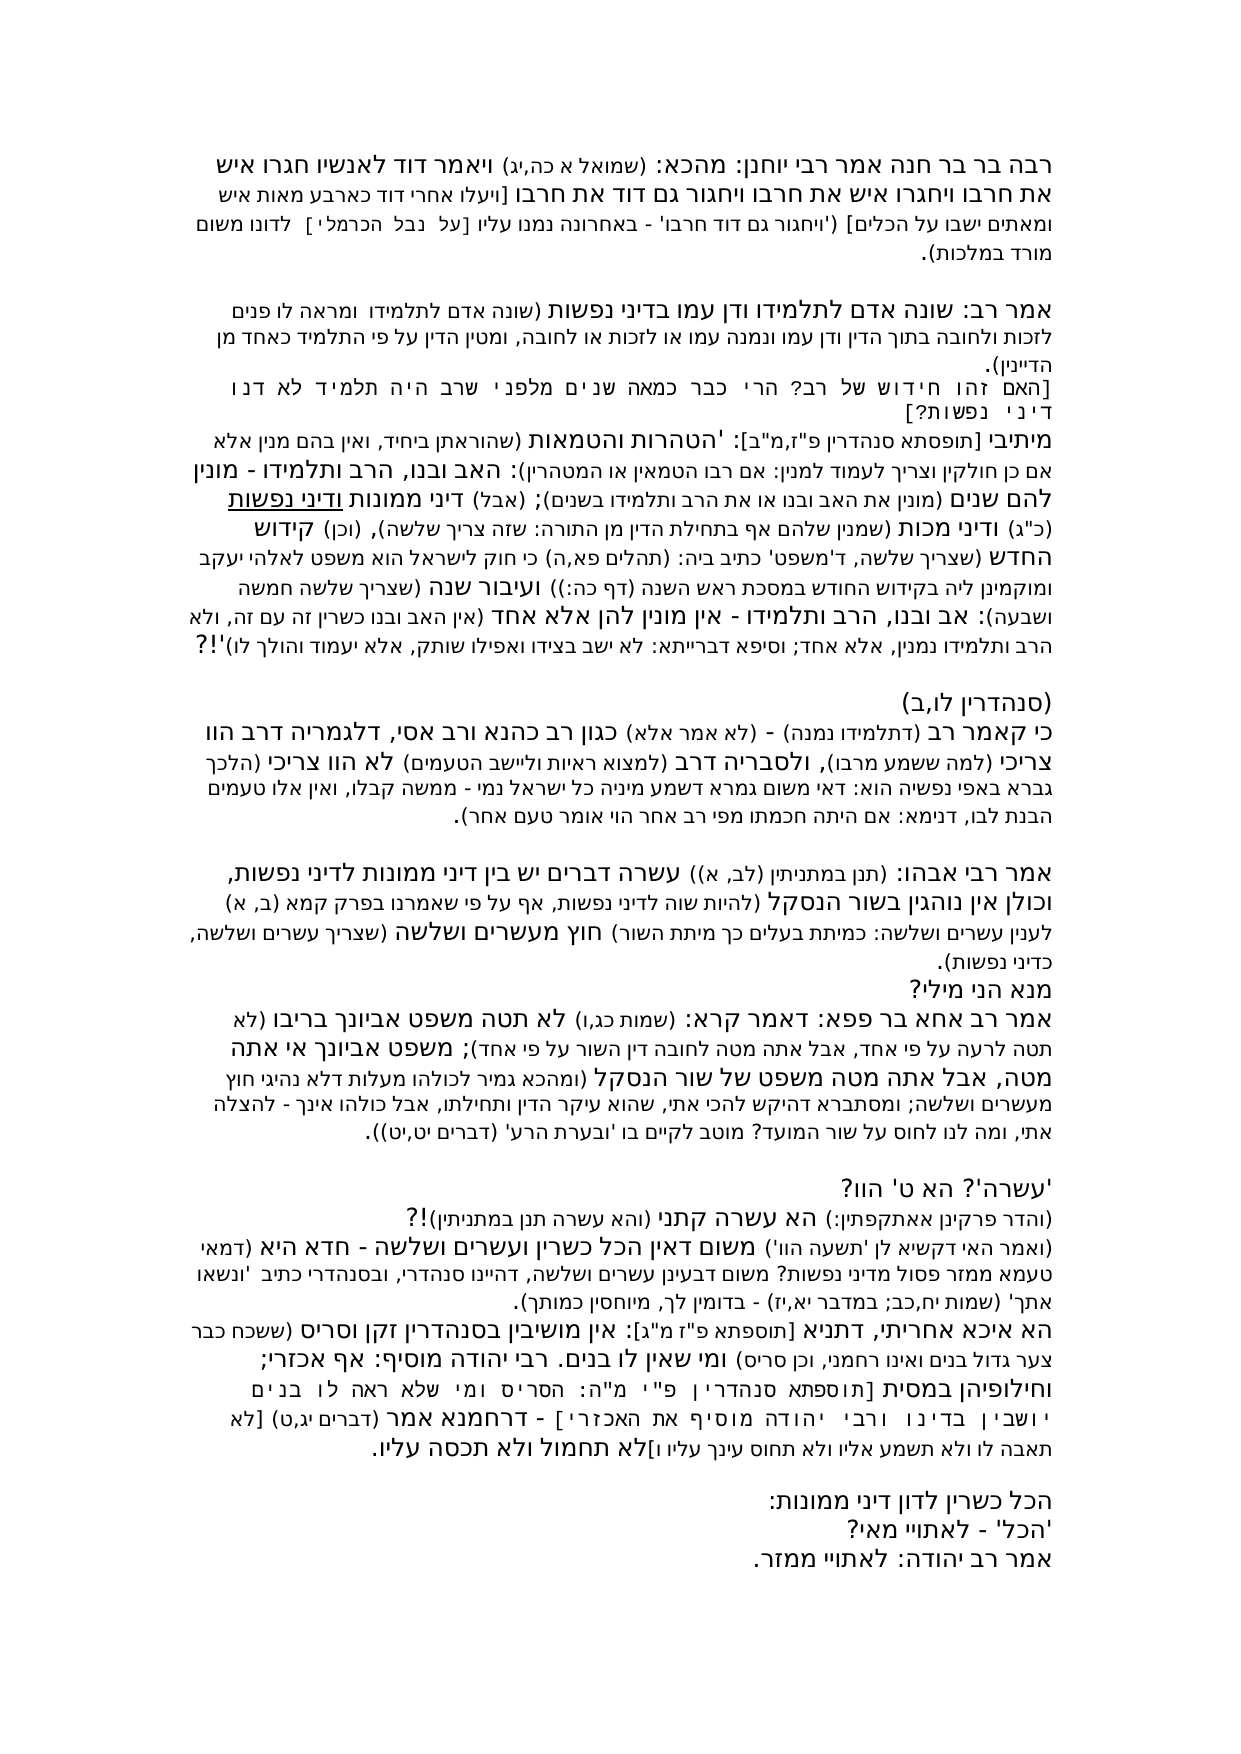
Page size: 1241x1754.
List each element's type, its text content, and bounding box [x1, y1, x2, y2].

text רבה בר בר חנה אמר רבי יוחנן: מהכא: (שמואל א כה,יג) ויאמר דוד לאנשיו חגרו איש את חרבו ויחגרו איש את חרבו ויחגור גם דוד את חרבו [ויעלו אחרי דוד כארבע מאות איש ומאתים ישבו על הכלים] ('ויחגור גם דוד חרבו' - באחרונה נמנו עליו [על נבל הכרמלי] לדונו משום מורד במלכות). [187, 150, 1053, 267]
text [האם זהו חידוש של רב? הרי כבר כמאה שנים מלפני שרב היה תלמיד לא דנו דיני נפשות?] [187, 378, 1053, 426]
text 'הכל' - לאתויי מאי? [187, 1515, 1053, 1544]
text מיתיבי [תופסתא סנהדרין פ"ז,מ"ב]: 'הטהרות והטמאות (שהוראתן ביחיד, ואין בהם מנין אלא אם כן חולקין וצריך לעמוד למנין: אם רבו הטמאין או המטהרין): האב ובנו, הרב ותלמידו - מונין להם שנים (מונין את האב ובנו או את הרב ותלמידו בשנים); (אבל) דיני ממונות ודיני נפשות (כ"ג) ודיני מכות (שמנין שלהם אף בתחילת הדין מן התורה: שזה צריך שלשה), (וכן) קידוש החדש (שצריך שלשה, ד'משפט' כתיב ביה: (תהלים פא,ה) כי חוק לישראל הוא משפט לאלהי יעקב ומוקמינן ליה בקידוש החודש במסכת ראש השנה (דף כה:)) ועיבור שנה (שצריך שלשה חמשה ושבעה): אב ובנו, הרב ותלמידו - אין מונין להן אלא אחד (אין האב ובנו כשרין זה עם זה, ולא הרב ותלמידו נמנין, אלא אחד; וסיפא דברייתא: לא ישב בצידו ואפילו שותק, אלא יעמוד והולך לו)'!? [187, 426, 1053, 659]
text אמר רב אחא בר פפא: דאמר קרא: (שמות כג,ו) לא תטה משפט אביונך בריבו (לא תטה לרעה על פי אחד, אבל אתה מטה לחובה דין השור על פי אחד); משפט אביונך אי אתה מטה, אבל אתה מטה משפט של שור הנסקל (ומהכא גמיר לכולהו מעלות דלא נהיגי חוץ מעשרים ושלשה; ומסתברא דהיקש להכי אתי, שהוא עיקר הדין ותחילתו, אבל כולהו אינך - להצלה אתי, ומה לנו לחוס על שור המועד? מוטב לקיים בו 'ובערת הרע' (דברים יט,יט)). [187, 1004, 1053, 1145]
text אמר רב: שונה אדם לתלמידו ודן עמו בדיני נפשות (שונה אדם לתלמידו ומראה לו פנים לזכות ולחובה בתוך הדין ודן עמו ונמנה עמו או לזכות או לחובה, ומטין הדין על פי התלמיד כאחד מן הדיינין). [187, 296, 1053, 378]
text 'עשרה'? הא ט' הוו? [187, 1174, 1053, 1203]
text אמר רב יהודה: לאתויי ממזר. [187, 1544, 1053, 1574]
text הא איכא אחריתי, דתניא [תוספתא פ"ז מ"ג]: אין מושיבין בסנהדרין זקן וסריס (ששכח כבר צער גדול בנים ואינו רחמני, וכן סריס) ומי שאין לו בנים. רבי יהודה מוסיף: אף אכזרי; וחילופיהן במסית [תוספתא סנהדרין פ"י מ"ה: הסריס ומי שלא ראה לו בנים יושבין בדינו ורבי יהודה מוסיף את האכזרי] - דרחמנא אמר (דברים יג,ט) [לא תאבה לו ולא תשמע אליו ולא תחוס עינך עליו ו]לא תחמול ולא תכסה עליו. [187, 1315, 1053, 1462]
text מנא הני מילי? [187, 975, 1053, 1004]
text (ואמר האי דקשיא לן 'תשעה הוו') משום דאין הכל כשרין ועשרים ושלשה - חדא היא (דמאי טעמא ממזר פסול מדיני נפשות? משום דבעינן עשרים ושלשה, דהיינו סנהדרי, ובסנהדרי כתיב 'ונשאו אתך' (שמות יח,כב; במדבר יא,יז) - בדומין לך, מיוחסין כמותך). [187, 1232, 1053, 1315]
text הכל כשרין לדון דיני ממונות: [187, 1486, 1053, 1515]
text (סנהדרין לו,ב) [187, 688, 1053, 717]
text אמר רבי אבהו: (תנן במתניתין (לב, א)) עשרה דברים יש בין דיני ממונות לדיני נפשות, וכולן אין נוהגין בשור הנסקל (להיות שוה לדיני נפשות, אף על פי שאמרנו בפרק קמא (ב, א) לענין עשרים ושלשה: כמיתת בעלים כך מיתת השור) חוץ מעשרים ושלשה (שצריך עשרים ושלשה, כדיני נפשות). [187, 858, 1053, 975]
text כי קאמר רב (דתלמידו נמנה) - (לא אמר אלא) כגון רב כהנא ורב אסי, דלגמריה דרב הוו צריכי (למה ששמע מרבו), ולסבריה דרב (למצוא ראיות וליישב הטעמים) לא הוו צריכי (הלכך גברא באפי נפשיה הוא: דאי משום גמרא דשמע מיניה כל ישראל נמי - ממשה קבלו, ואין אלו טעמים הבנת לבו, דנימא: אם היתה חכמתו מפי רב אחר הוי אומר טעם אחר). [187, 717, 1053, 829]
text (והדר פרקינן אאתקפתין:) הא עשרה קתני (והא עשרה תנן במתניתין)!? [187, 1203, 1053, 1232]
